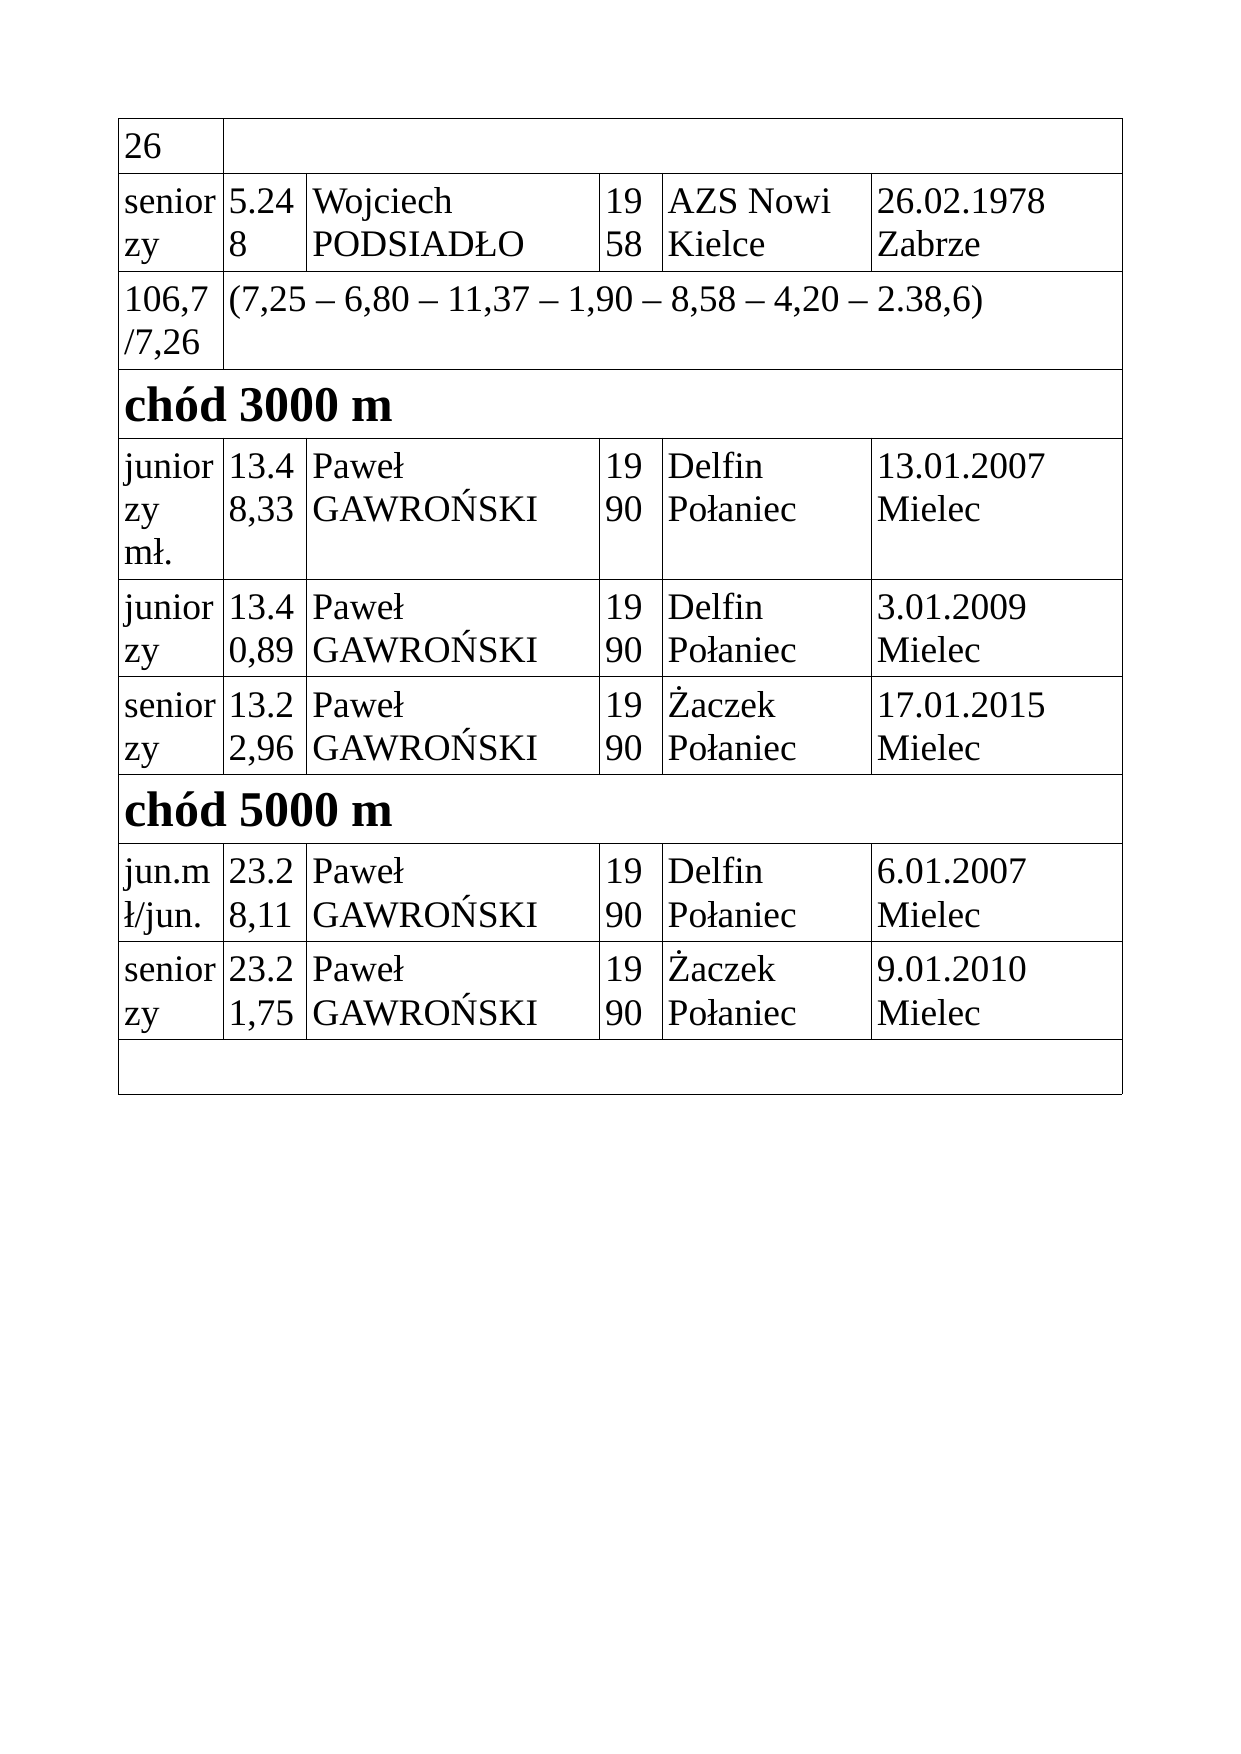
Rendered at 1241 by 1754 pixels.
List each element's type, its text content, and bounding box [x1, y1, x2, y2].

table_cell juniorzy mł. [119, 439, 223, 578]
table_cell 13.01.2007 Mielec [872, 439, 1122, 578]
table_cell [119, 1040, 1122, 1093]
table_cell 1990 [600, 677, 662, 774]
table_cell Paweł GAWROŃSKI [307, 677, 599, 774]
table_cell seniorzy [119, 174, 223, 271]
table_cell 1990 [600, 844, 662, 941]
table_cell 6.01.2007 Mielec [872, 844, 1122, 941]
table_cell 106,7/7,26 [119, 272, 223, 368]
table_cell (7,25 – 6,80 – 11,37 – 1,90 – 8,58 – 4,20 – 2.38,6) [224, 272, 1122, 368]
table_cell 13.22,96 [224, 677, 306, 774]
table_cell 26.02.1978 Zabrze [872, 174, 1122, 271]
table_cell 3.01.2009 Mielec [872, 580, 1122, 676]
table_cell 5.248 [224, 174, 306, 271]
table_cell 23.28,11 [224, 844, 306, 941]
table_cell Delfin Połaniec [663, 844, 871, 941]
table_cell Paweł GAWROŃSKI [307, 580, 599, 676]
table_cell Delfin Połaniec [663, 580, 871, 676]
table_cell Paweł GAWROŃSKI [307, 844, 599, 941]
table_cell 1990 [600, 942, 662, 1039]
table_cell 1990 [600, 439, 662, 578]
table_cell chód 3000 m [119, 370, 1122, 437]
table_cell Wojciech PODSIADŁO [307, 174, 599, 271]
table_cell [224, 119, 1122, 173]
table_cell 26 [119, 119, 223, 173]
table_cell chód 5000 m [119, 775, 1122, 843]
table_cell Delfin Połaniec [663, 439, 871, 578]
table_cell seniorzy [119, 942, 223, 1039]
table_cell Paweł GAWROŃSKI [307, 439, 599, 578]
table_cell seniorzy [119, 677, 223, 774]
table_cell 17.01.2015 Mielec [872, 677, 1122, 774]
table_cell juniorzy [119, 580, 223, 676]
table_cell Paweł GAWROŃSKI [307, 942, 599, 1039]
table_cell Żaczek Połaniec [663, 677, 871, 774]
table_cell AZS Nowi Kielce [663, 174, 871, 271]
table_cell jun.mł/jun. [119, 844, 223, 941]
table_cell 13.40,89 [224, 580, 306, 676]
table_cell Żaczek Połaniec [663, 942, 871, 1039]
table_cell 1990 [600, 580, 662, 676]
table_cell 9.01.2010 Mielec [872, 942, 1122, 1039]
table_cell 1958 [600, 174, 662, 271]
table_cell 23.21,75 [224, 942, 306, 1039]
table_cell 13.48,33 [224, 439, 306, 578]
